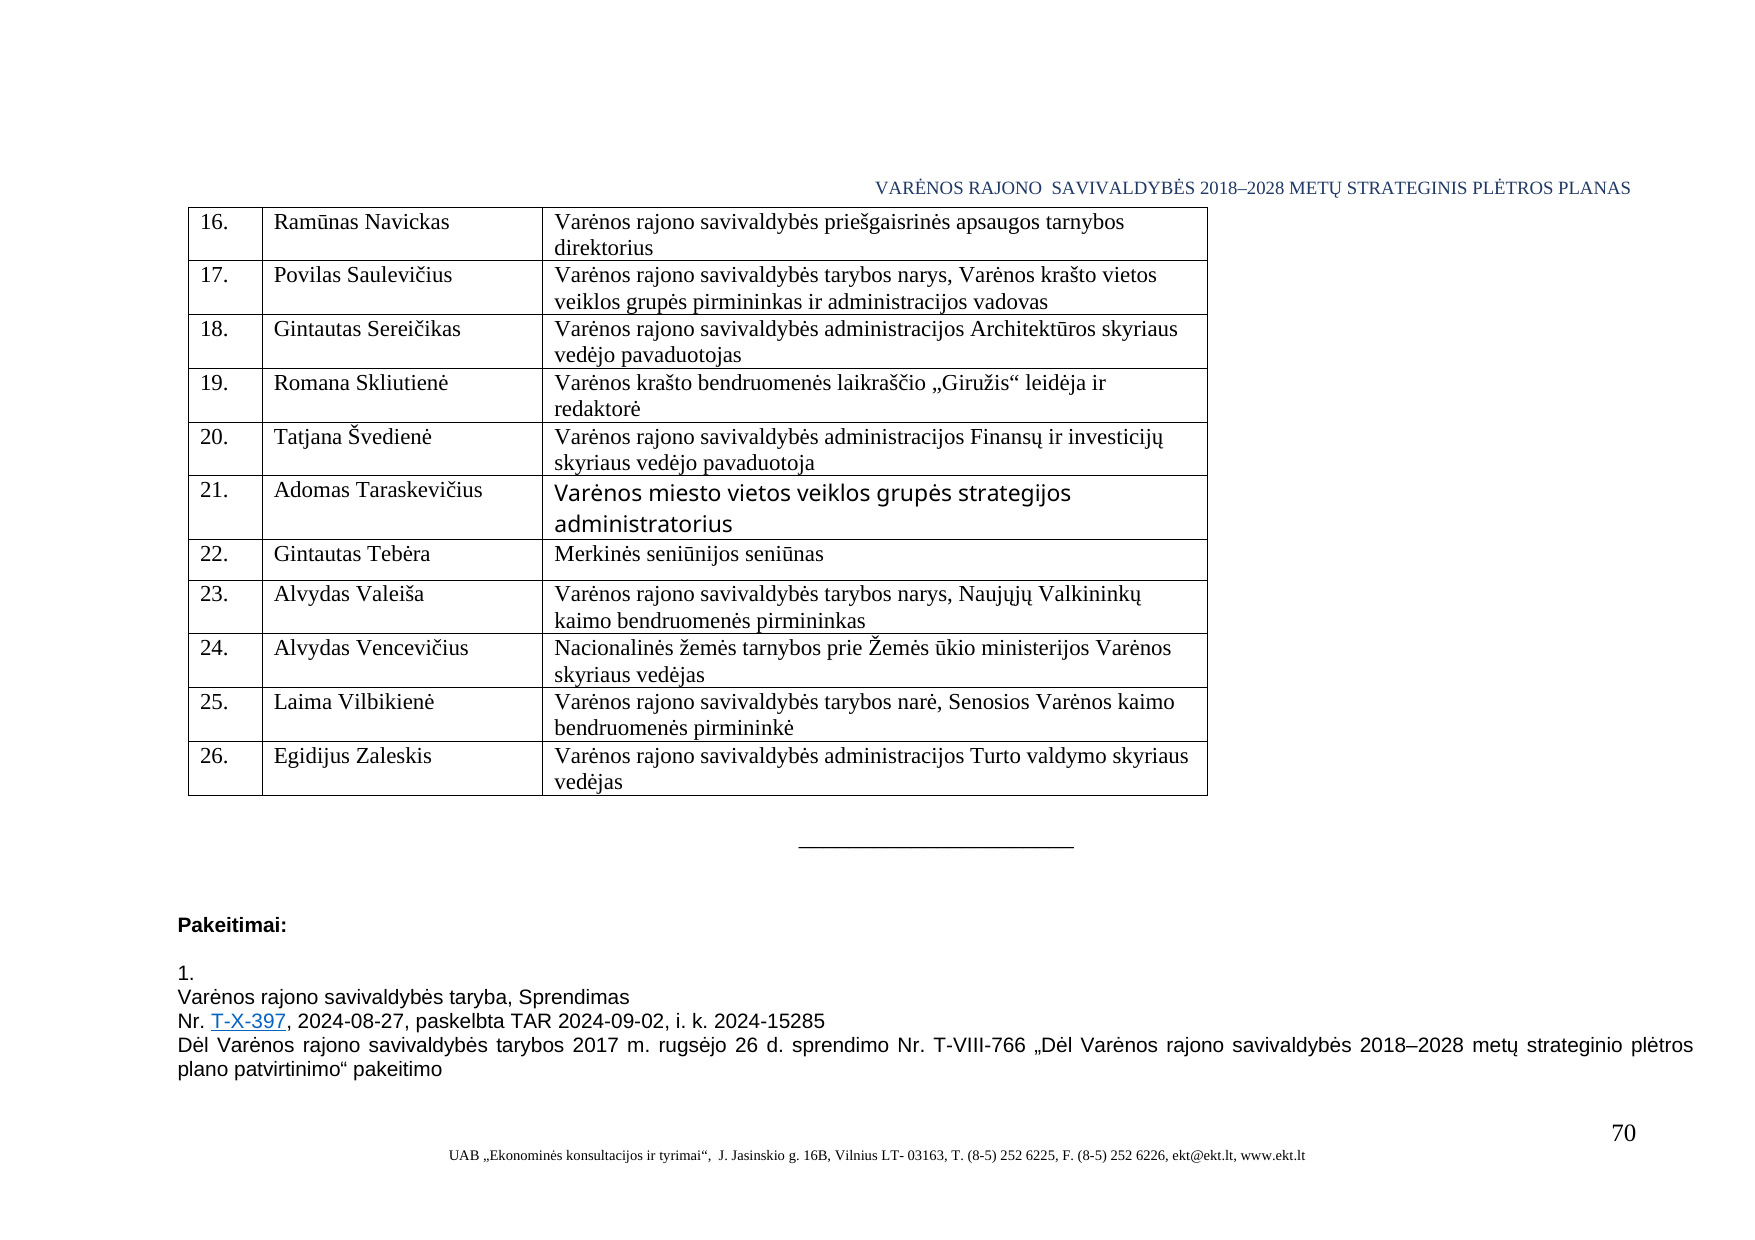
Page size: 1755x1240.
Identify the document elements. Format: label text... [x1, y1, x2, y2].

table_cell Povilas Saulevičius [263, 261, 542, 314]
table_cell 26. [189, 742, 262, 794]
text Nr. T-X-397, 2024-08-27, paskelbta TAR 2024-09-02, i. k. 2024-15285 [177, 1009, 1695, 1033]
table_cell 25. [189, 688, 262, 741]
table_cell Alvydas Valeiša [263, 581, 542, 633]
table_cell Varėnos rajono savivaldybės administracijos Turto valdymo skyriaus vedėjas [543, 742, 1207, 794]
table_cell Nacionalinės žemės tarnybos prie Žemės ūkio ministerijos Varėnos skyriaus vedėjas [543, 634, 1207, 687]
text ______________________ [177, 822, 1695, 851]
text Varėnos rajono savivaldybės taryba, Sprendimas [177, 985, 1695, 1009]
table_cell 22. [189, 540, 262, 579]
table_cell Romana Skliutienė [263, 369, 542, 422]
table_cell Varėnos krašto bendruomenės laikraščio „Giružis“ leidėja ir redaktorė [543, 369, 1207, 422]
table_cell Gintautas Tebėra [263, 540, 542, 579]
table_cell Egidijus Zaleskis [263, 742, 542, 794]
table_cell Alvydas Vencevičius [263, 634, 542, 687]
text Pakeitimai: [177, 913, 1695, 937]
table_cell 16. [189, 208, 262, 260]
table_cell Varėnos rajono savivaldybės tarybos narė, Senosios Varėnos kaimo bendruomenės pirmininkė [543, 688, 1207, 741]
table_cell 18. [189, 315, 262, 368]
table_cell 17. [189, 261, 262, 314]
table_cell Merkinės seniūnijos seniūnas [543, 540, 1207, 579]
table_cell Varėnos rajono savivaldybės administracijos Architektūros skyriaus vedėjo pavaduotojas [543, 315, 1207, 368]
table_cell Varėnos rajono savivaldybės priešgaisrinės apsaugos tarnybos direktorius [543, 208, 1207, 260]
table_cell 24. [189, 634, 262, 687]
table_cell Adomas Taraskevičius [263, 476, 542, 539]
table_cell 23. [189, 581, 262, 633]
table_cell 19. [189, 369, 262, 422]
table_cell Varėnos rajono savivaldybės administracijos Finansų ir investicijų skyriaus vedėjo pavaduotoja [543, 423, 1207, 475]
table_cell 21. [189, 476, 262, 539]
table_cell Varėnos rajono savivaldybės tarybos narys, Varėnos krašto vietos veiklos grupės pirmininkas ir administracijos vadovas [543, 261, 1207, 314]
table_cell Varėnos rajono savivaldybės tarybos narys, Naujųjų Valkininkų kaimo bendruomenės pirmininkas [543, 581, 1207, 633]
table_cell 20. [189, 423, 262, 475]
table_cell Ramūnas Navickas [263, 208, 542, 260]
text 1. [177, 961, 1695, 985]
table_cell Laima Vilbikienė [263, 688, 542, 741]
table_cell Tatjana Švedienė [263, 423, 542, 475]
table_cell Varėnos miesto vietos veiklos grupės strategijos administratorius [543, 476, 1207, 539]
text Dėl Varėnos rajono savivaldybės tarybos 2017 m. rugsėjo 26 d. sprendimo Nr. T-VIII-766 „Dėl Varėnos rajono savivaldybės 2018–2028 metų strateginio plėtros plano patvirtinimo“ pakeitimo [177, 1033, 1695, 1081]
table_cell Gintautas Sereičikas [263, 315, 542, 368]
